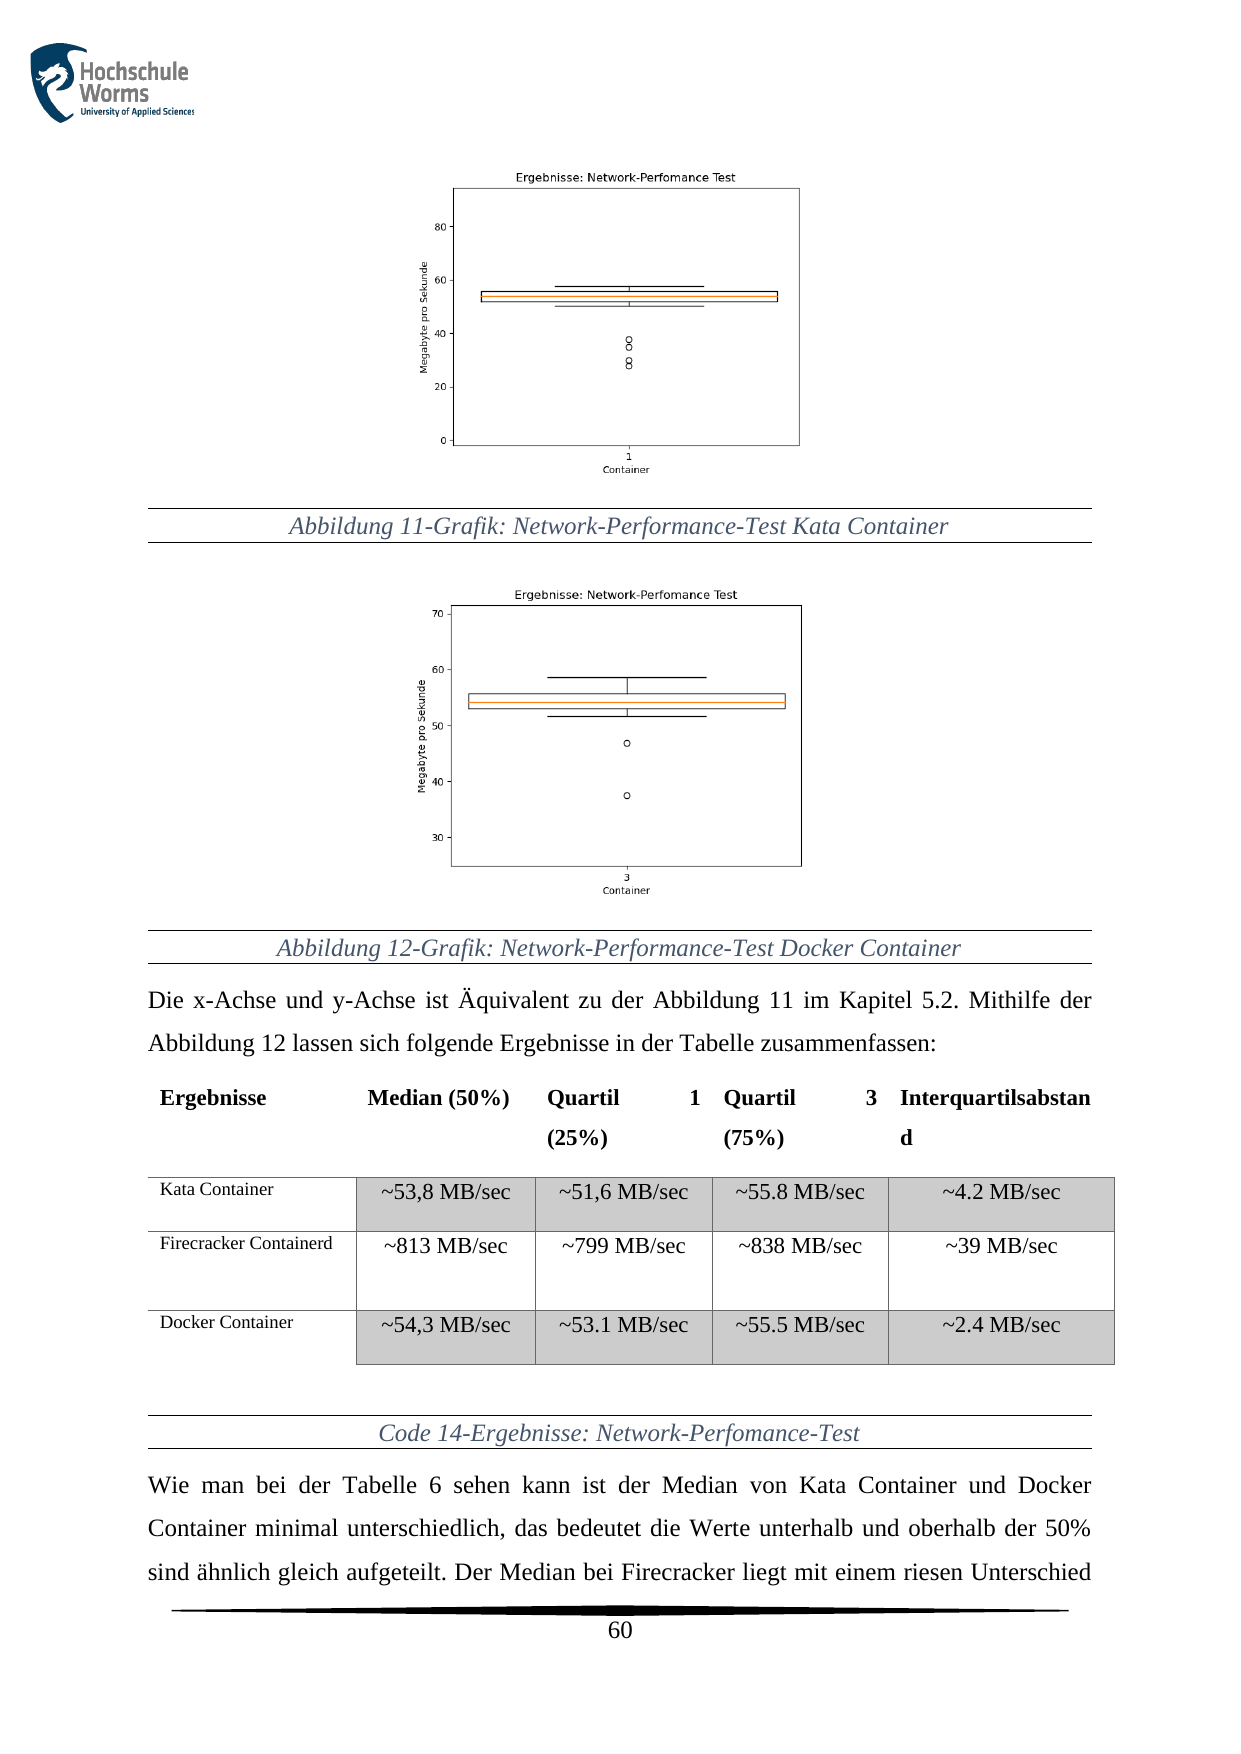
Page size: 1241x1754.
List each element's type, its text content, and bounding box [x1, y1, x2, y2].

text Wie man bei der Tabelle 6 sehen kann ist der Median von Kata Container und Docker Container minimal unterschiedlich, das bedeutet die Werte unterhalb und oberhalb der 50% sind ähnlich gleich aufgeteilt. Der Median bei Firecracker liegt mit einem riesen Unterschied [148, 1470, 1092, 1585]
table_header Ergebnisse [148, 1084, 356, 1177]
table_cell Docker Container [148, 1311, 356, 1364]
table_cell ~4.2 MB/sec [889, 1178, 1114, 1231]
text Code 14-Ergebnisse: Network-Perfomance-Test [148, 1416, 1092, 1448]
table_cell ~51,6 MB/sec [536, 1178, 712, 1231]
text Abbildung 12-Grafik: Network-Performance-Test Docker Container [148, 931, 1092, 963]
table_cell ~39 MB/sec [889, 1232, 1114, 1310]
table_cell ~799 MB/sec [536, 1232, 712, 1310]
table_cell ~813 MB/sec [357, 1232, 535, 1310]
table_cell Firecracker Containerd [148, 1232, 356, 1310]
table_cell ~55.5 MB/sec [713, 1311, 888, 1364]
text Die x-Achse und y-Achse ist Äquivalent zu der Abbildung 11 im Kapitel 5.2. Mithilfe der Abbildung 12 lassen sich folgende Ergebnisse in der Tabelle zusammenfassen: [148, 985, 1092, 1057]
table_header Interquartilsabstand [889, 1084, 1115, 1177]
table_cell ~53.1 MB/sec [536, 1311, 712, 1364]
table_cell ~55.8 MB/sec [713, 1178, 888, 1231]
table_cell ~54,3 MB/sec [357, 1311, 535, 1364]
table_cell ~53,8 MB/sec [357, 1178, 535, 1231]
text Abbildung 11-Grafik: Network-Performance-Test Kata Container [148, 509, 1092, 542]
table_header Median (50%) [356, 1084, 536, 1177]
table_header Quartil 3 (75%) [712, 1084, 888, 1177]
table_header Quartil 1 (25%) [536, 1084, 712, 1177]
table_cell ~838 MB/sec [713, 1232, 888, 1310]
table_cell ~2.4 MB/sec [889, 1311, 1114, 1364]
table_cell Kata Container [148, 1178, 356, 1231]
